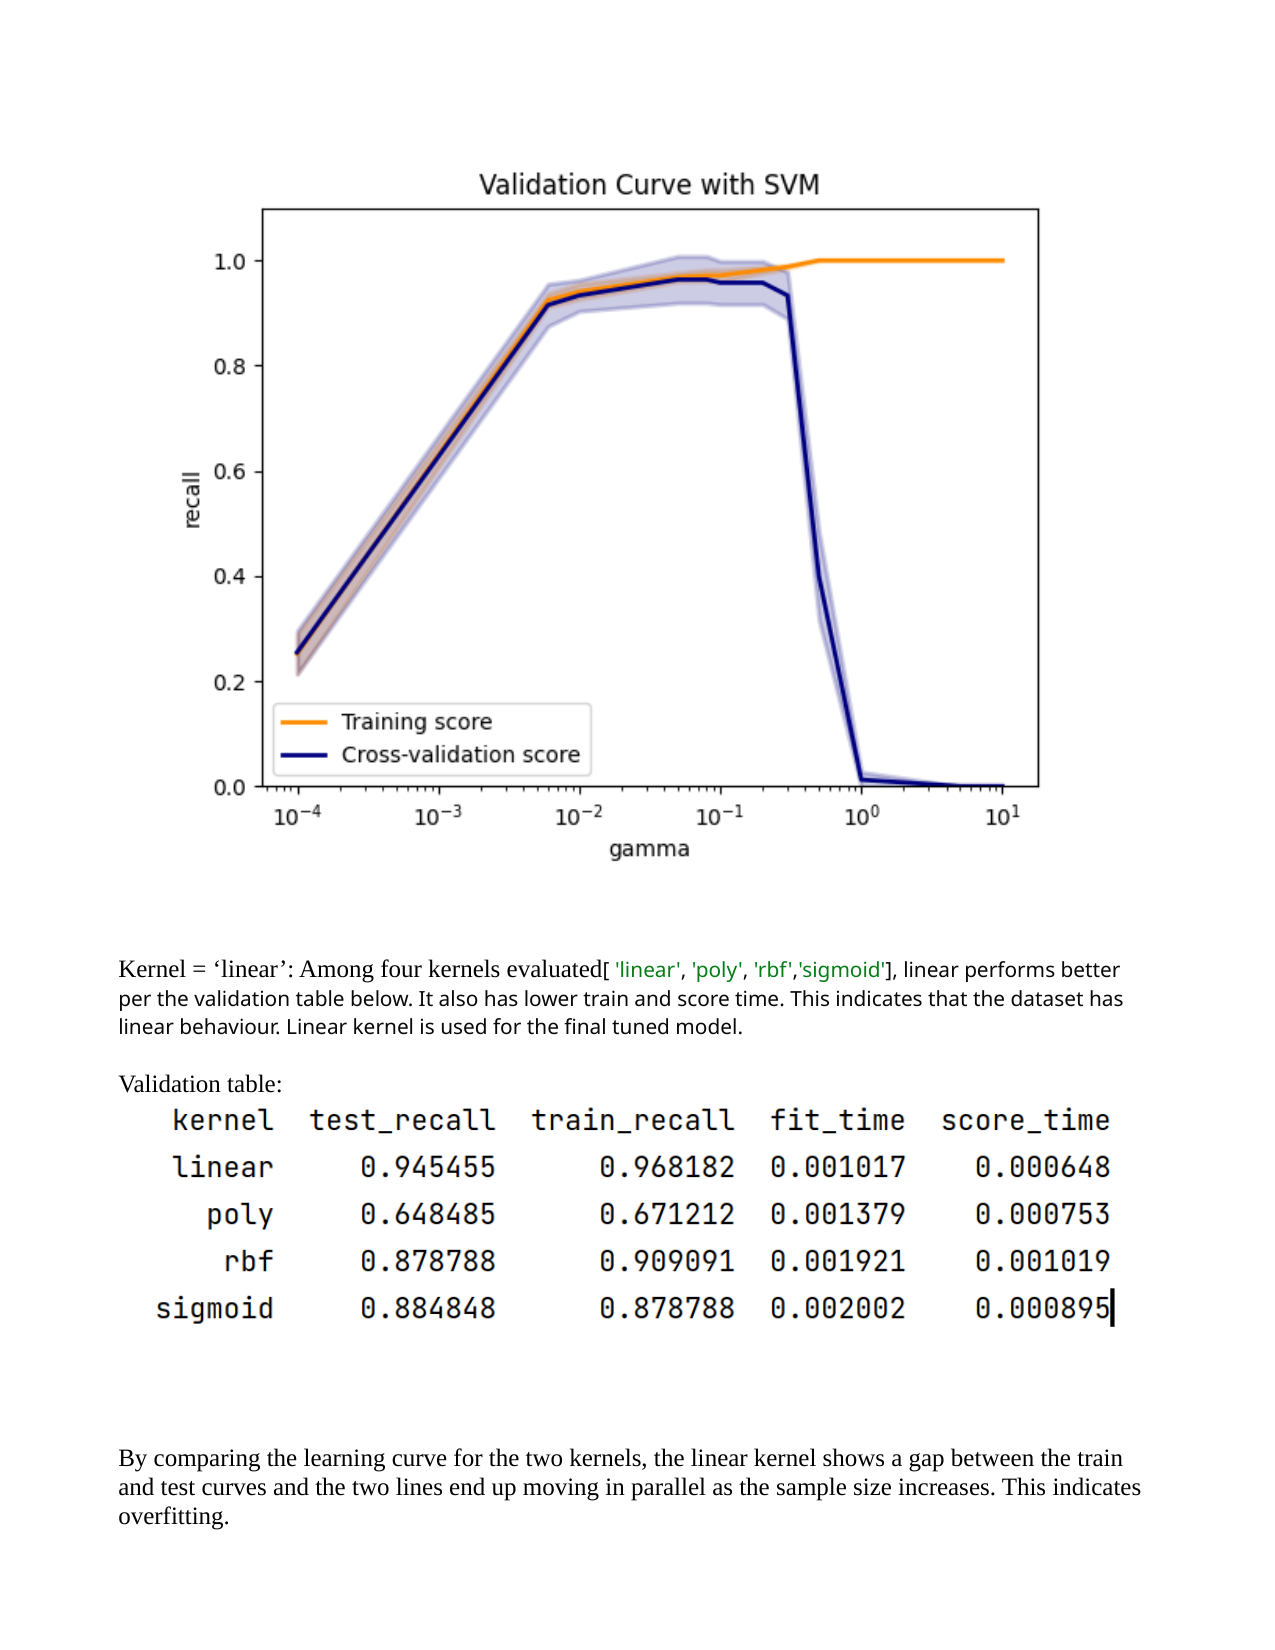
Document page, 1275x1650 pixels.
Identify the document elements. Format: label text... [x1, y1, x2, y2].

text By comparing the learning curve for the two kernels, the linear kernel shows a gap between the train and test curves and the two lines end up moving in parallel as the sample size increases. This indicates overfitting. [118, 1443, 1157, 1529]
text Validation table: [118, 1069, 1157, 1098]
picture [137, 118, 1138, 869]
text Kernel = ‘linear’: Among four kernels evaluated[ 'linear', 'poly', 'rbf','sigmoid'], linear performs better per the validation table below. It also has lower train and score time. This indicates that the dataset has linear behaviour. Linear kernel is used for the final tuned model. [118, 954, 1157, 1041]
picture [154, 1098, 1121, 1329]
